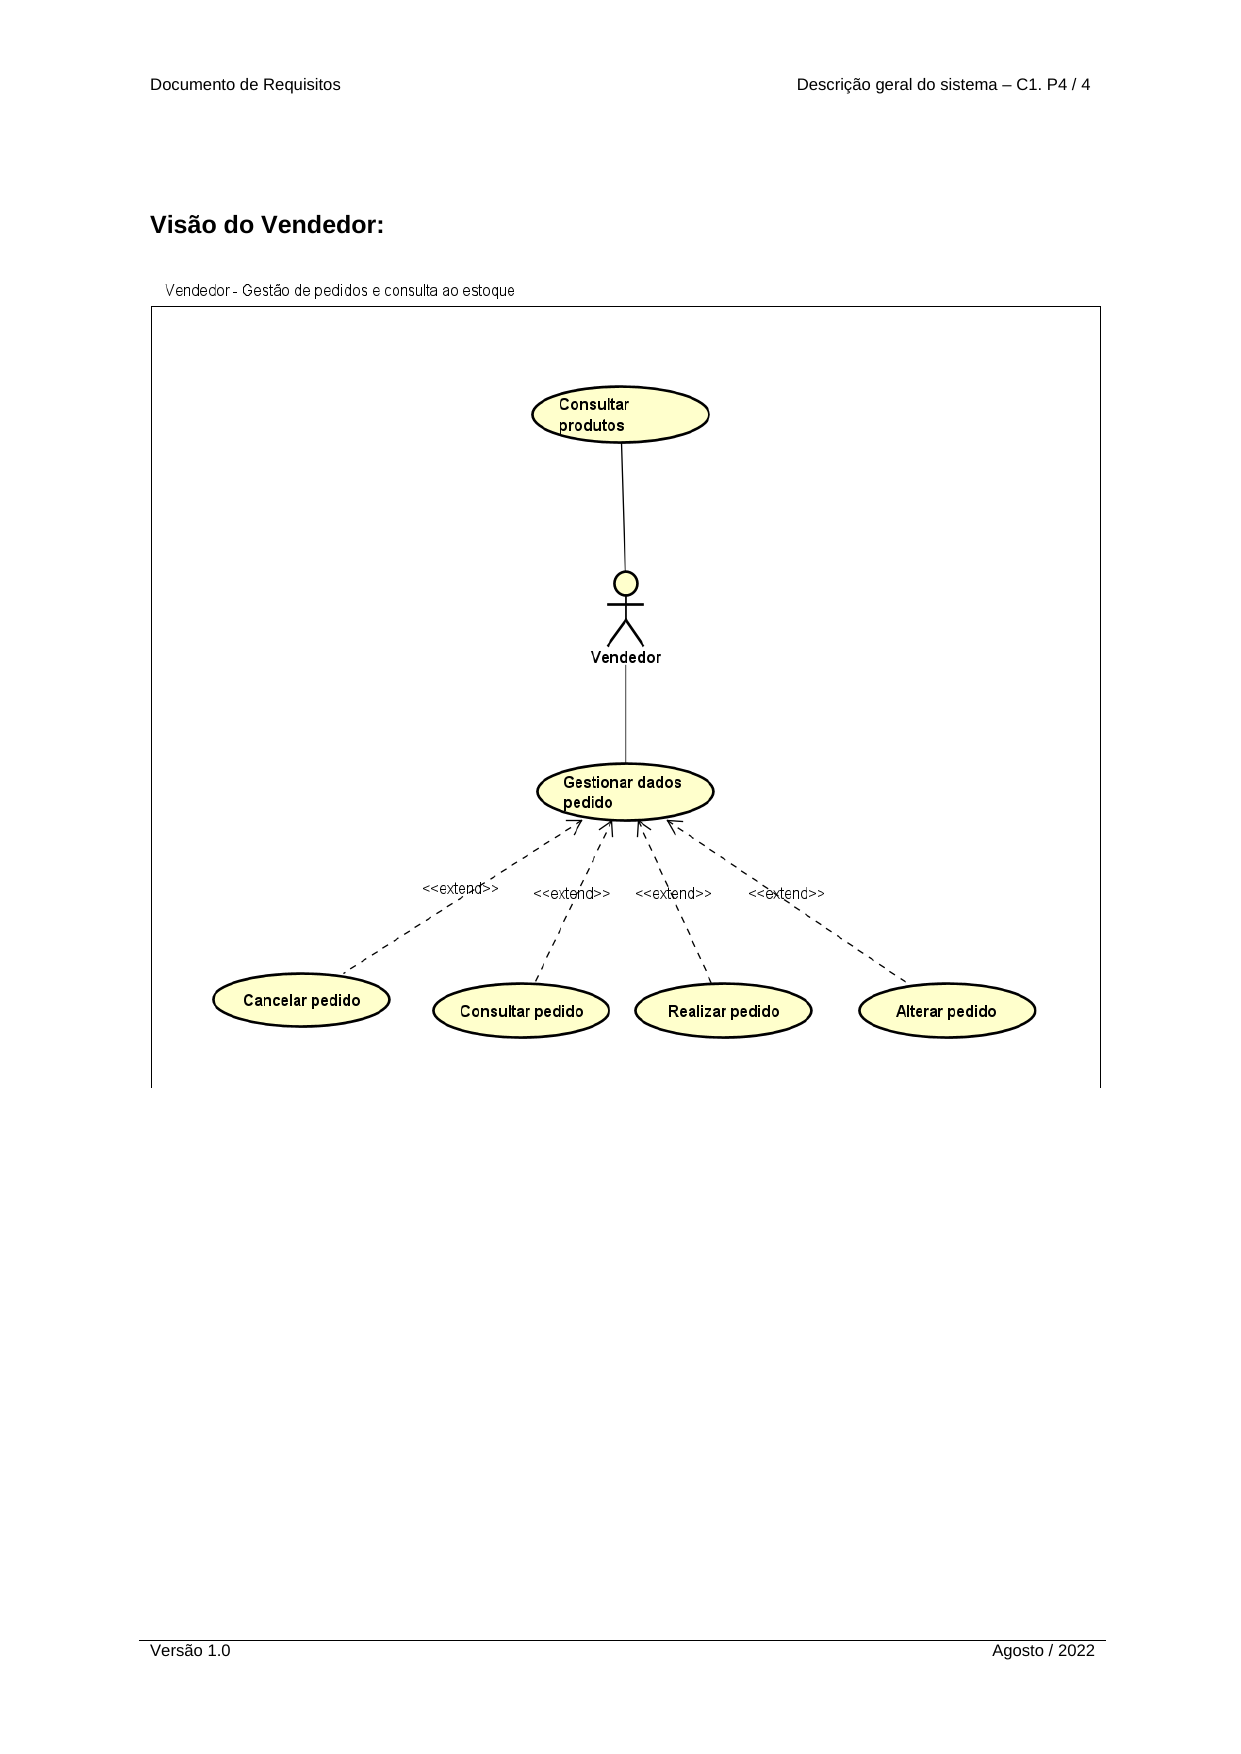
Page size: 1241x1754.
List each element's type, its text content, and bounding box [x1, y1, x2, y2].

subtitle Visão do Vendedor: [150, 210, 1090, 239]
picture [150, 269, 1102, 1088]
